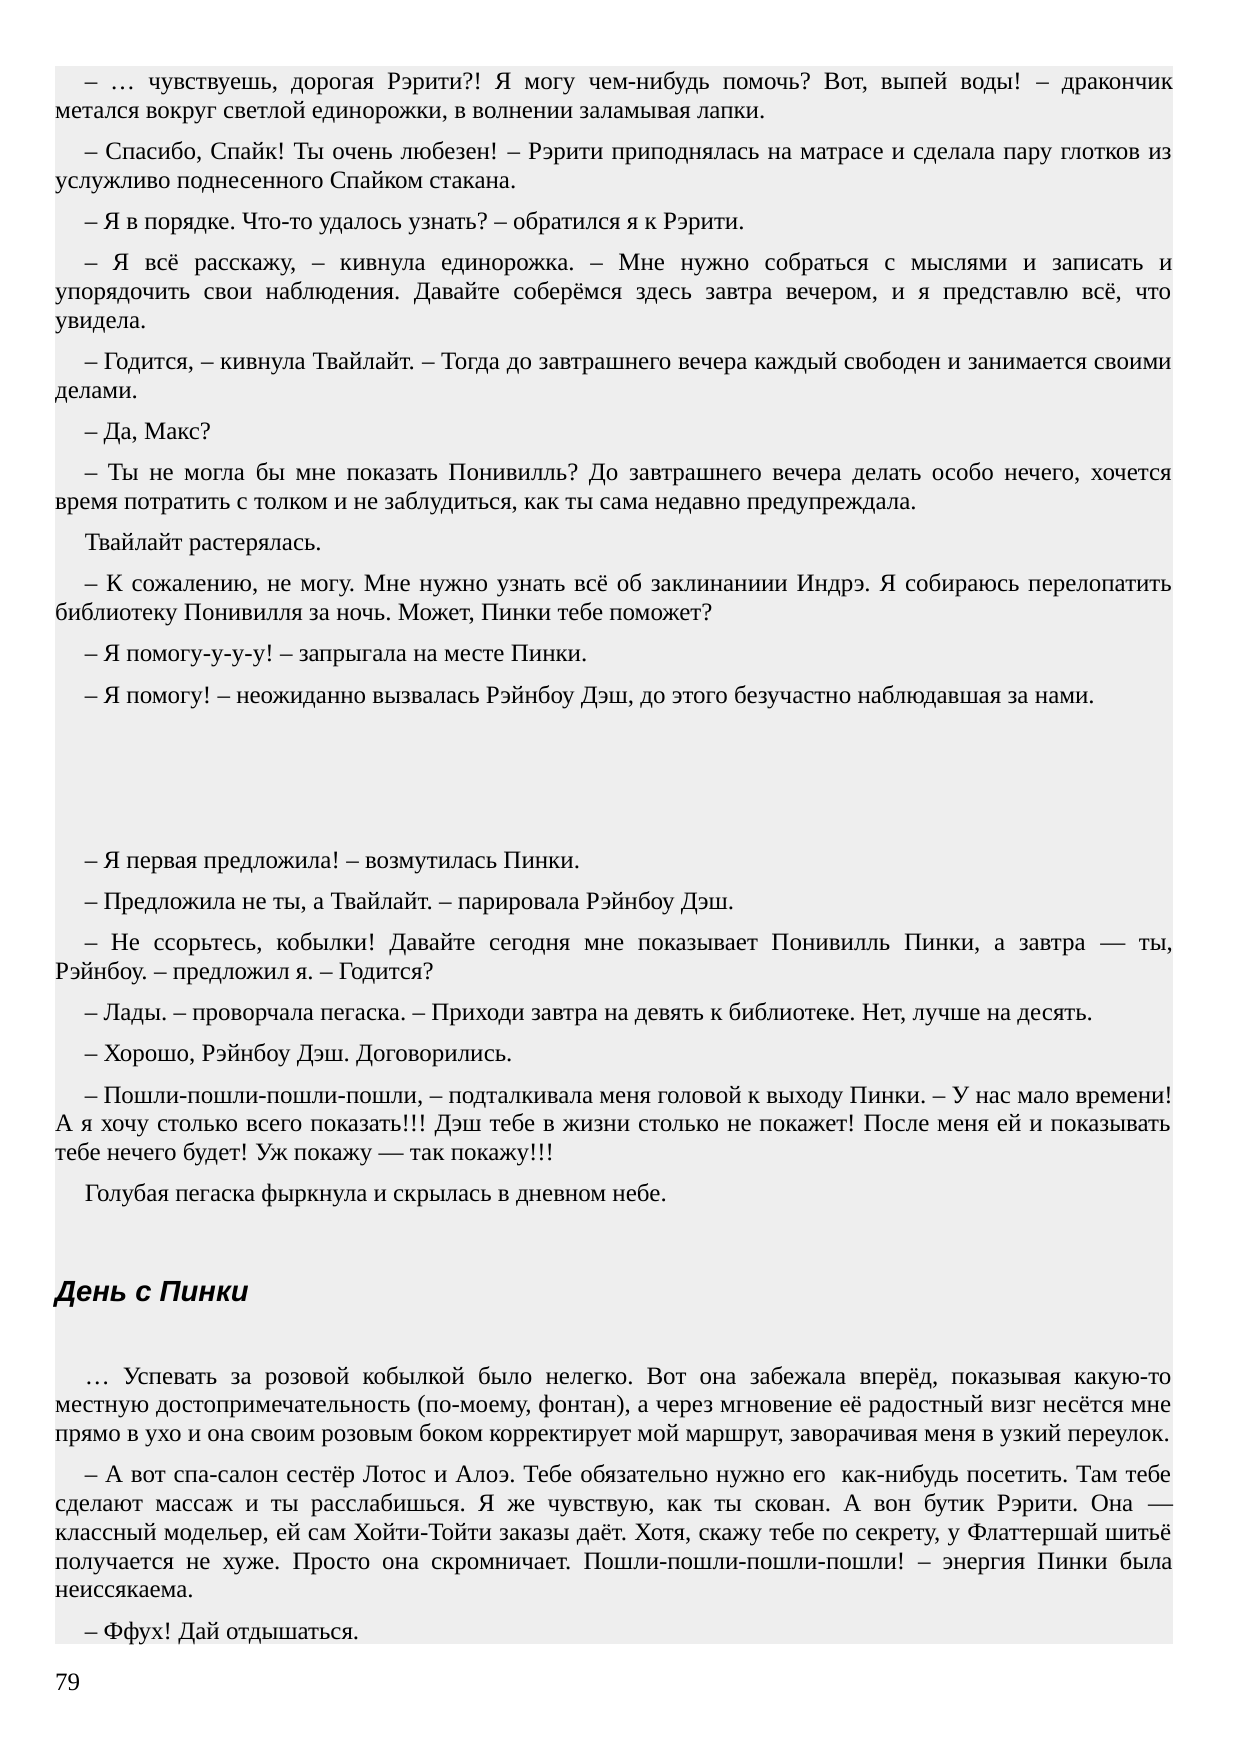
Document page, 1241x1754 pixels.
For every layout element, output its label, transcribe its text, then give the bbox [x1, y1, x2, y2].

text – Я всё расскажу, – кивнула единорожка. – Мне нужно собраться с мыслями и записать и упорядочить свои наблюдения. Давайте соберёмся здесь завтра вечером, и я представлю всё, что увидела. [55, 247, 1173, 333]
text – Лады. – проворчала пегаска. – Приходи завтра на девять к библиотеке. Нет, лучше на десять. [55, 997, 1173, 1026]
text – Я помогу-у-у-у! – запрыгала на месте Пинки. [55, 638, 1173, 667]
text – … чувствуешь, дорогая Рэрити?! Я могу чем-нибудь помочь? Вот, выпей воды! – дракончик метался вокруг светлой единорожки, в волнении заламывая лапки. [55, 66, 1173, 123]
text – Ты не могла бы мне показать Понивилль? До завтрашнего вечера делать особо нечего, хочется время потратить с толком и не заблудиться, как ты сама недавно предупреждала. [55, 457, 1173, 515]
text – Пошли-пошли-пошли-пошли, – подталкивала меня головой к выходу Пинки. – У нас мало времени! А я хочу столько всего показать!!! Дэш тебе в жизни столько не покажет! После меня ей и показывать тебе нечего будет! Уж покажу — так покажу!!! [55, 1080, 1173, 1166]
text – Не ссорьтесь, кобылки! Давайте сегодня мне показывает Понивилль Пинки, а завтра — ты, Рэйнбоу. – предложил я. – Годится? [55, 927, 1173, 985]
text – Хорошо, Рэйнбоу Дэш. Договорились. [55, 1038, 1173, 1067]
text Голубая пегаска фыркнула и скрылась в дневном небе. [55, 1178, 1173, 1207]
text – Предложила не ты, а Твайлайт. – парировала Рэйнбоу Дэш. [55, 886, 1173, 915]
text – Я первая предложила! – возмутилась Пинки. [55, 845, 1173, 873]
text – Да, Макс? [55, 416, 1173, 445]
text – Ффух! Дай отдышаться. [55, 1616, 1173, 1644]
text – Я помогу! – неожиданно вызвалась Рэйнбоу Дэш, до этого безучастно наблюдавшая за нами. [55, 680, 1173, 708]
text – А вот спа-салон сестёр Лотос и Алоэ. Тебе обязательно нужно его как-нибудь посетить. Там тебе сделают массаж и ты расслабишься. Я же чувствую, как ты скован. А вон бутик Рэрити. Она — классный модельер, ей сам Хойти-Тойти заказы даёт. Хотя, скажу тебе по секрету, у Флаттершай шитьё получается не хуже. Просто она скромничает. Пошли-пошли-пошли-пошли! – энергия Пинки была неиссякаема. [55, 1459, 1173, 1603]
text – Я в порядке. Что-то удалось узнать? – обратился я к Рэрити. [55, 206, 1173, 235]
text … Успевать за розовой кобылкой было нелегко. Вот она забежала вперёд, показывая какую-то местную достопримечательность (по-моему, фонтан), а через мгновение её радостный визг несётся мне прямо в ухо и она своим розовым боком корректирует мой маршрут, заворачивая меня в узкий переулок. [55, 1361, 1173, 1447]
text – Спасибо, Спайк! Ты очень любезен! – Рэрити приподнялась на матрасе и сделала пару глотков из услужливо поднесенного Спайком стакана. [55, 136, 1173, 193]
text – Годится, – кивнула Твайлайт. – Тогда до завтрашнего вечера каждый свободен и занимается своими делами. [55, 346, 1173, 403]
subtitle День с Пинки [55, 1273, 1173, 1307]
text – К сожалению, не могу. Мне нужно узнать всё об заклинаниии Индрэ. Я собираюсь перелопатить библиотеку Понивилля за ночь. Может, Пинки тебе поможет? [55, 568, 1173, 626]
text Твайлайт растерялась. [55, 527, 1173, 556]
